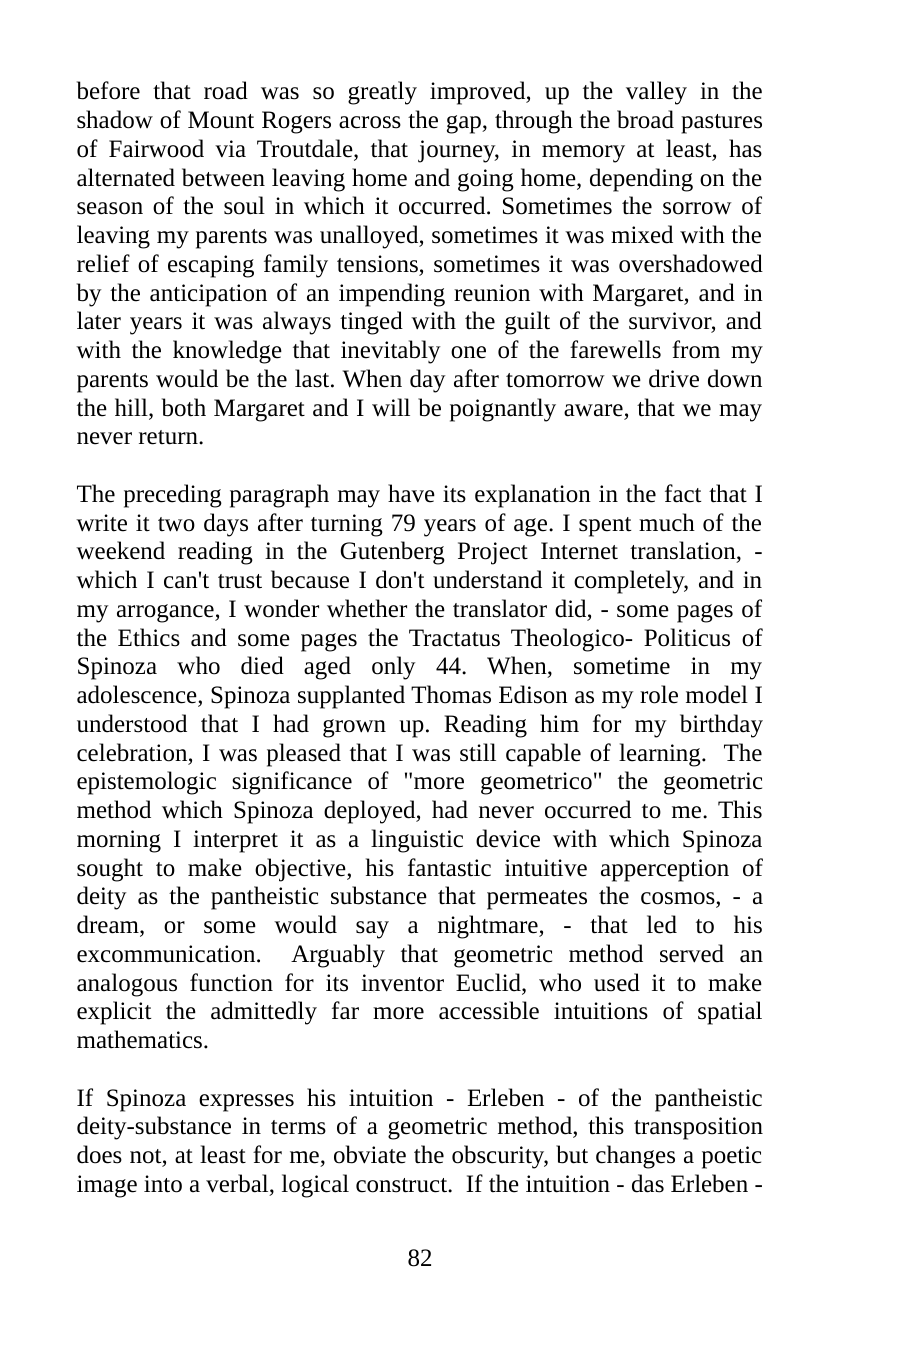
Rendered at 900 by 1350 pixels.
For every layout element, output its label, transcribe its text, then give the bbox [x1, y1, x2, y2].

text If Spinoza expresses his intuition - Erleben - of the pantheistic deity-substance in terms of a geometric method, this transposition does not, at least for me, obviate the obscurity, but changes a poetic image into a verbal, logical construct. If the intuition - das Erleben [76, 1083, 763, 1198]
text The preceding paragraph may have its explanation in the fact that I write it two days after turning 79 years of age. I spent much of the weekend reading in the Gutenberg Project Internet translation, - which I can't trust because I don't understand it completely, and in my arrogance, I wonder whether the translator did, - some pages of the Ethics and some pages the Tractatus Theologico- Politicus of Spinoza who died aged only 44. When, sometime in my adolescence, Spinoza supplanted Thomas Edison as my role model I understood that I had grown up. Reading him for my birthday celebration, I was pleased that I was still capable of learning. The epistemologic significance of "more geometrico" the geometric method which Spinoza deployed, had never occurred to me. This morning I interpret it as a linguistic device with which Spinoza sought to make objective, his fantastic intuitive apperception of deity as the pantheistic substance that permeates the cosmos, - a dream, or some would say a nightmare, - that led to his excommunication. Arguably that geometric method served an analogous function for its inventor Euclid, who used it to make explicit the admittedly far more accessible intuitions of spatial mathematics. [76, 479, 763, 1054]
text before that road was so greatly improved, up the valley in the shadow of Mount Rogers across the gap, through the broad pastures of Fairwood via Troutdale, that journey, in memory at least, has alternated between leaving home and going home, depending on the season of the soul in which it occurred. Sometimes the sorrow of leaving my parents was unalloyed, sometimes it was mixed with the relief of escaping family tensions, sometimes it was overshadowed by the anticipation of an impending reunion with Margaret, and in later years it was always tinged with the guilt of the survivor, and with the knowledge that inevitably one of the farewells from my parents would be the last. When day after tomorrow we drive down the hill, both Margaret and I will be poignantly aware, that we may never return. [76, 76, 763, 450]
